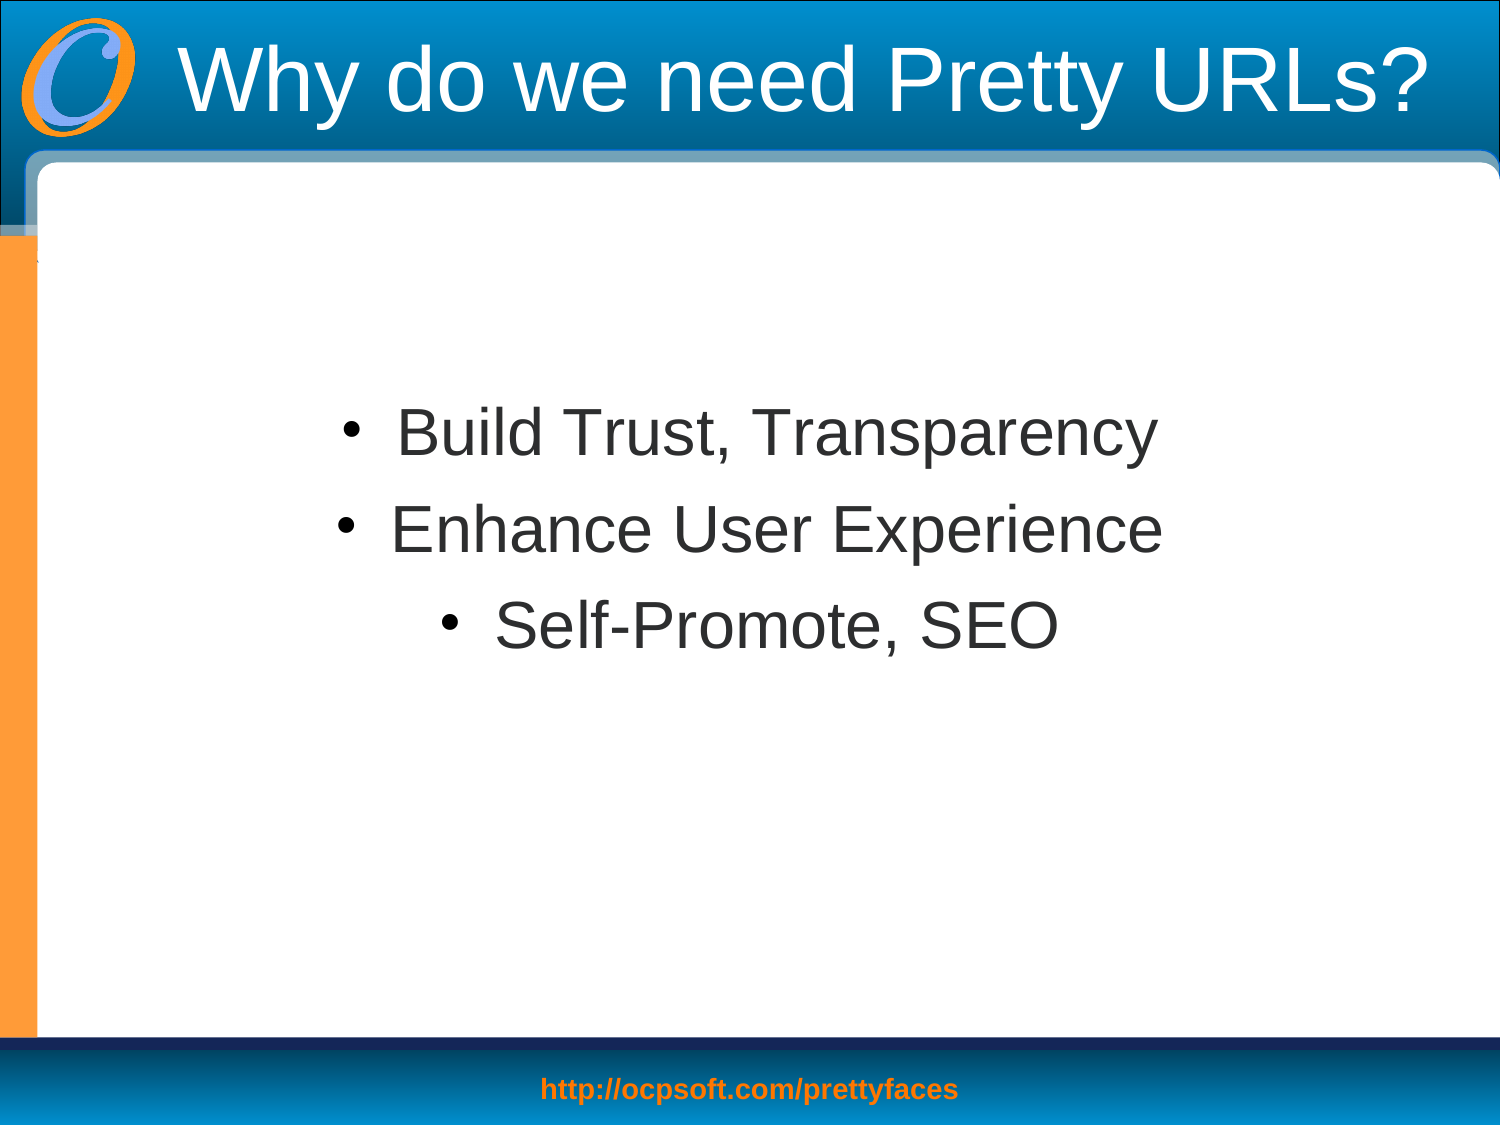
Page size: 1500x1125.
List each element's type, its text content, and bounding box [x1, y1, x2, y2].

picture [22, 19, 135, 136]
title Why do we need Pretty URLs? [162, 11, 1463, 138]
list Build Trust, Transparency Enhance User Experience Self-Promote, SEO [75, 187, 1425, 1005]
